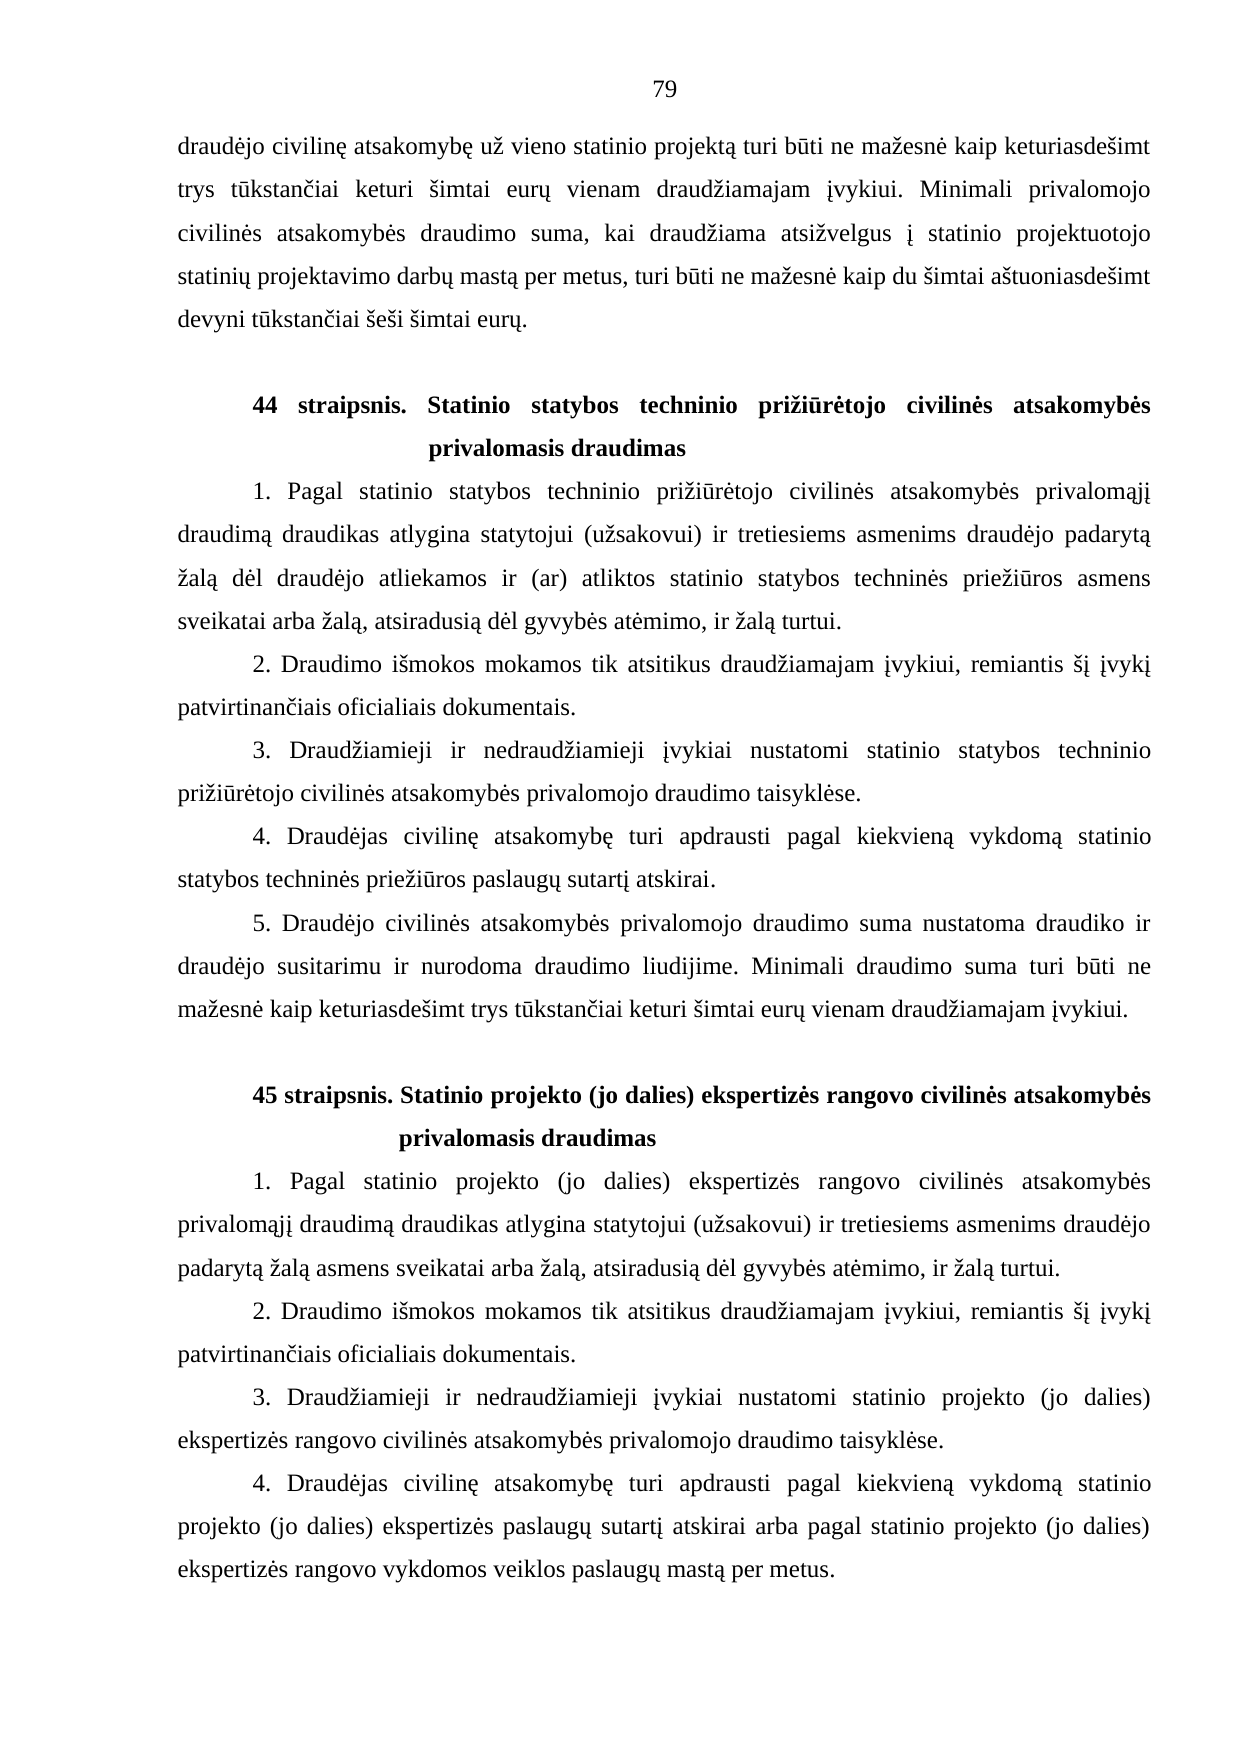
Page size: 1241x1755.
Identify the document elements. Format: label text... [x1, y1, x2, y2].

text 2. Draudimo išmokos mokamos tik atsitikus draudžiamajam įvykiui, remiantis šį įvykį patvirtinančiais oficialiais dokumentais. [177, 649, 1152, 721]
text 5. Draudėjo civilinės atsakomybės privalomojo draudimo suma nustatoma draudiko ir draudėjo susitarimu ir nurodoma draudimo liudijime. Minimali draudimo suma turi būti ne mažesnė kaip keturiasdešimt trys tūkstančiai keturi šimtai eurų vienam draudžiamajam įvykiui. [177, 908, 1152, 1023]
text 1. Pagal statinio projekto (jo dalies) ekspertizės rangovo civilinės atsakomybės privalomąjį draudimą draudikas atlygina statytojui (užsakovui) ir tretiesiems asmenims draudėjo padarytą žalą asmens sveikatai arba žalą, atsiradusią dėl gyvybės atėmimo, ir žalą turtui. [177, 1166, 1152, 1281]
text 44 straipsnis. Statinio statybos techninio prižiūrėtojo civilinės atsakomybės privalomasis draudimas [252, 390, 1152, 462]
text draudėjo civilinę atsakomybę už vieno statinio projektą turi būti ne mažesnė kaip keturiasdešimt trys tūkstančiai keturi šimtai eurų vienam draudžiamajam įvykiui. Minimali privalomojo civilinės atsakomybės draudimo suma, kai draudžiama atsižvelgus į statinio projektuotojo statinių projektavimo darbų mastą per metus, turi būti ne mažesnė kaip du šimtai aštuoniasdešimt devyni tūkstančiai šeši šimtai eurų. [177, 131, 1152, 333]
text 1. Pagal statinio statybos techninio prižiūrėtojo civilinės atsakomybės privalomąjį draudimą draudikas atlygina statytojui (užsakovui) ir tretiesiems asmenims draudėjo padarytą žalą dėl draudėjo atliekamos ir (ar) atliktos statinio statybos techninės priežiūros asmens sveikatai arba žalą, atsiradusią dėl gyvybės atėmimo, ir žalą turtui. [177, 476, 1152, 634]
text 4. Draudėjas civilinę atsakomybę turi apdrausti pagal kiekvieną vykdomą statinio projekto (jo dalies) ekspertizės paslaugų sutartį atskirai arba pagal statinio projekto (jo dalies) ekspertizės rangovo vykdomos veiklos paslaugų mastą per metus. [177, 1468, 1152, 1583]
text 45 straipsnis. Statinio projekto (jo dalies) ekspertizės rangovo civilinės atsakomybės privalomasis draudimas [252, 1080, 1152, 1152]
text 4. Draudėjas civilinę atsakomybę turi apdrausti pagal kiekvieną vykdomą statinio statybos techninės priežiūros paslaugų sutartį atskirai. [177, 821, 1152, 893]
text 2. Draudimo išmokos mokamos tik atsitikus draudžiamajam įvykiui, remiantis šį įvykį patvirtinančiais oficialiais dokumentais. [177, 1296, 1152, 1368]
text 3. Draudžiamieji ir nedraudžiamieji įvykiai nustatomi statinio projekto (jo dalies) ekspertizės rangovo civilinės atsakomybės privalomojo draudimo taisyklėse. [177, 1382, 1152, 1454]
text 3. Draudžiamieji ir nedraudžiamieji įvykiai nustatomi statinio statybos techninio prižiūrėtojo civilinės atsakomybės privalomojo draudimo taisyklėse. [177, 735, 1152, 807]
